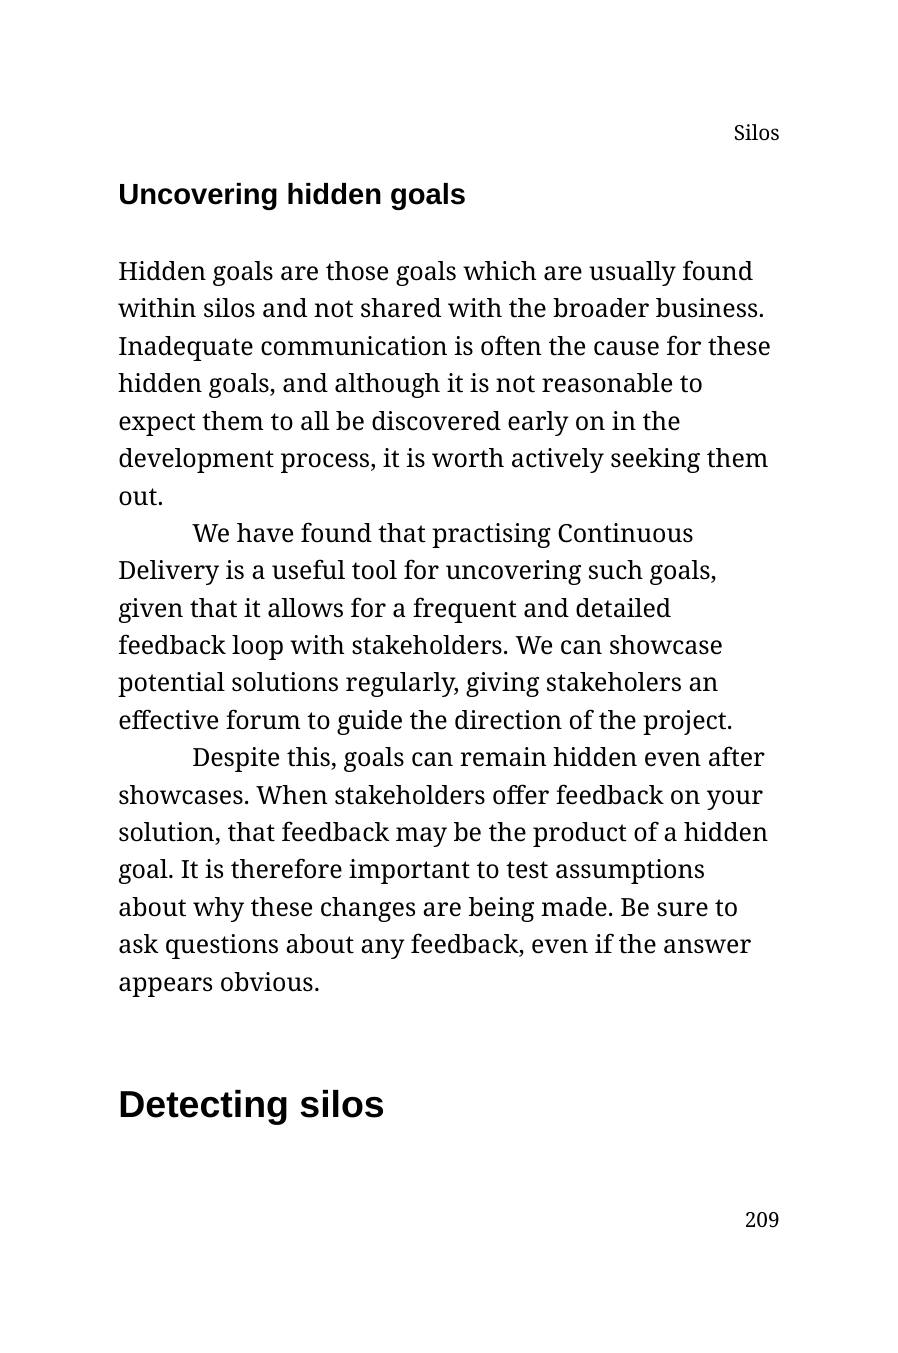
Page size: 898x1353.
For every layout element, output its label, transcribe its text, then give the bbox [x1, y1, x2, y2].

subtitle Detecting silos [118, 1082, 779, 1126]
text Despite this, goals can remain hidden even after showcases. When stakeholders offer feedback on your solution, that feedback may be the product of a hidden goal. It is therefore important to test assumptions about why these changes are being made. Be sure to ask questions about any feedback, even if the answer appears obvious. [118, 740, 779, 998]
subtitle Uncovering hidden goals [118, 177, 779, 211]
text We have found that practising Continuous Delivery is a useful tool for uncovering such goals, given that it allows for a frequent and detailed feedback loop with stakeholders. We can showcase potential solutions regularly, giving stakeholers an effective forum to guide the direction of the project. [118, 516, 779, 737]
text Hidden goals are those goals which are usually found within silos and not shared with the broader business. Inadequate communication is often the cause for these hidden goals, and although it is not reasonable to expect them to all be discovered early on in the development process, it is worth actively seeking them out. [118, 254, 779, 512]
